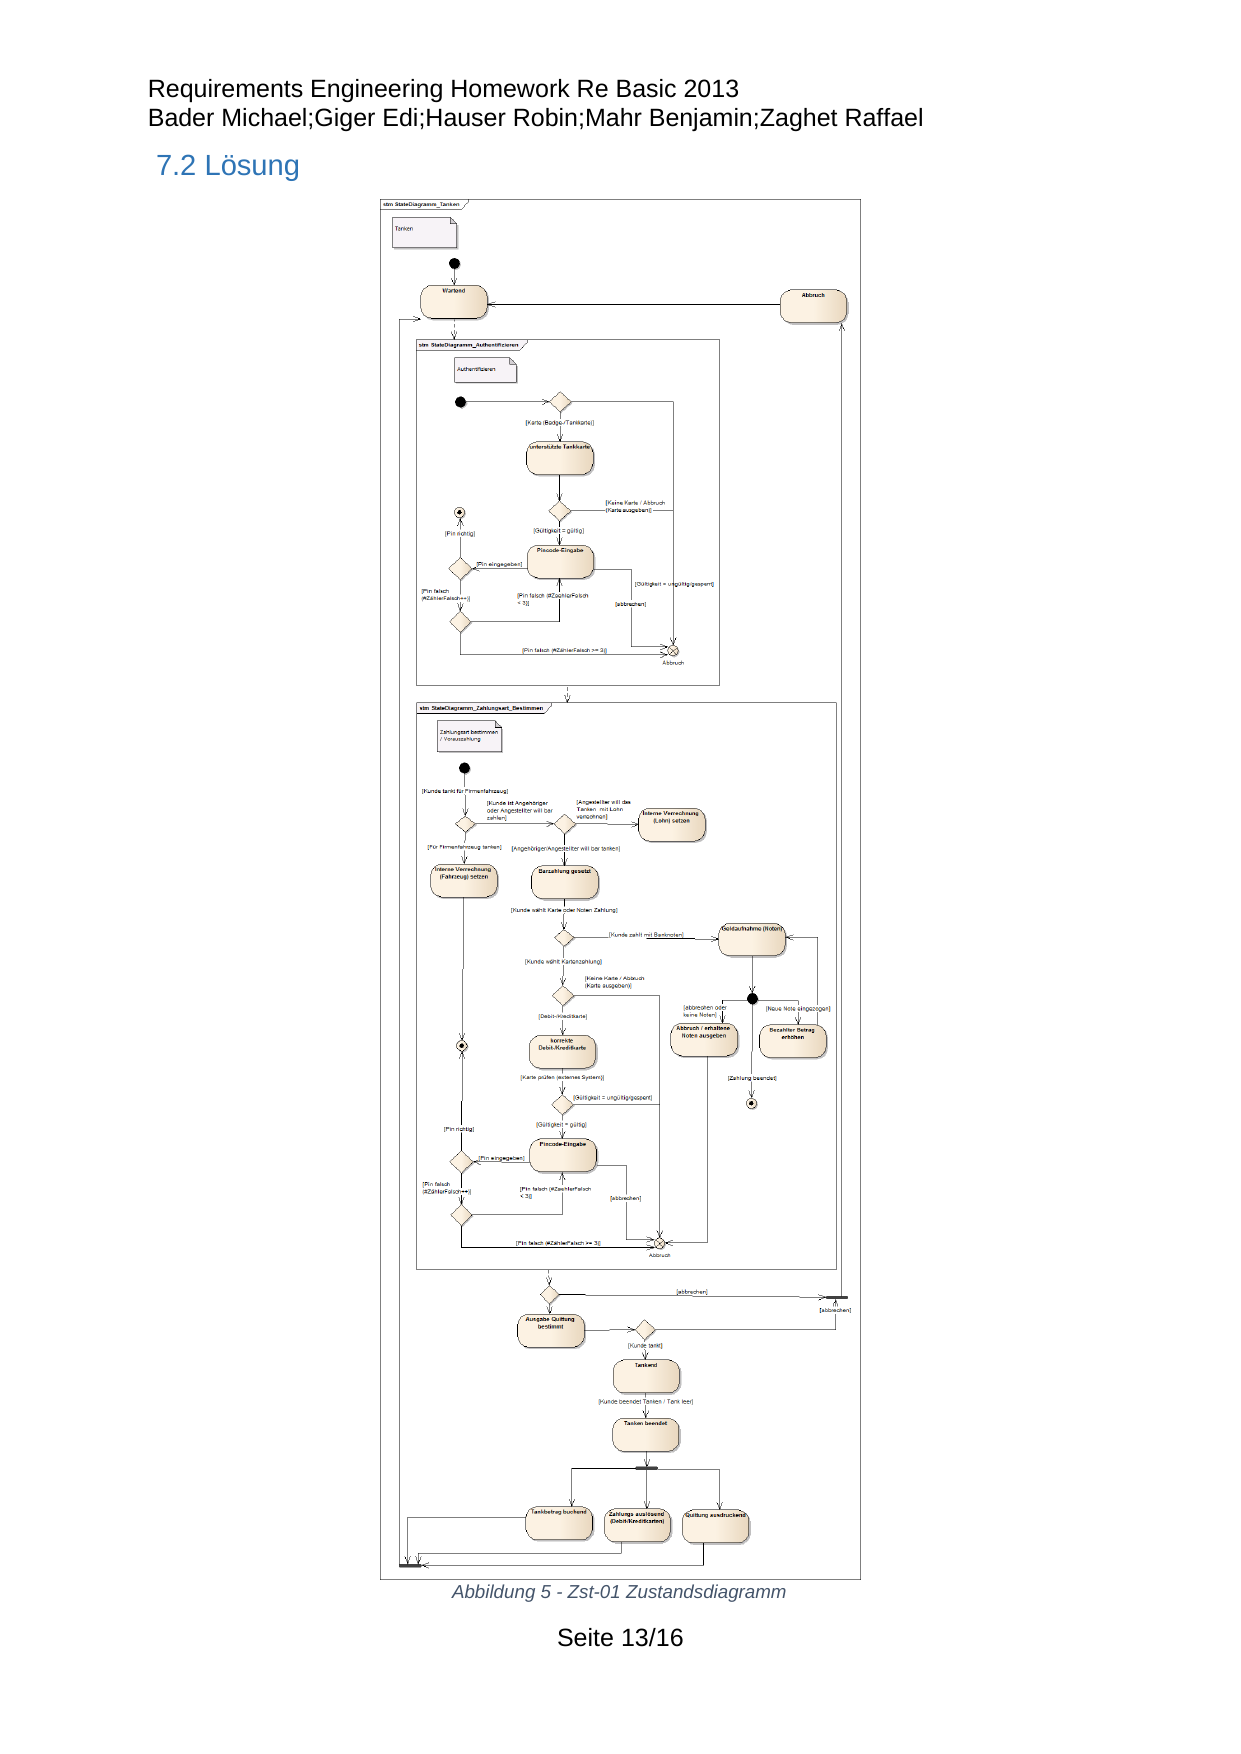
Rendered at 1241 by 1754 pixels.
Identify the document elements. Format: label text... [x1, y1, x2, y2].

picture [378, 197, 862, 1581]
text Abbildung 5 - Zst-01 Zustandsdiagramm [148, 1581, 1093, 1602]
subtitle Lösung [148, 148, 1093, 181]
